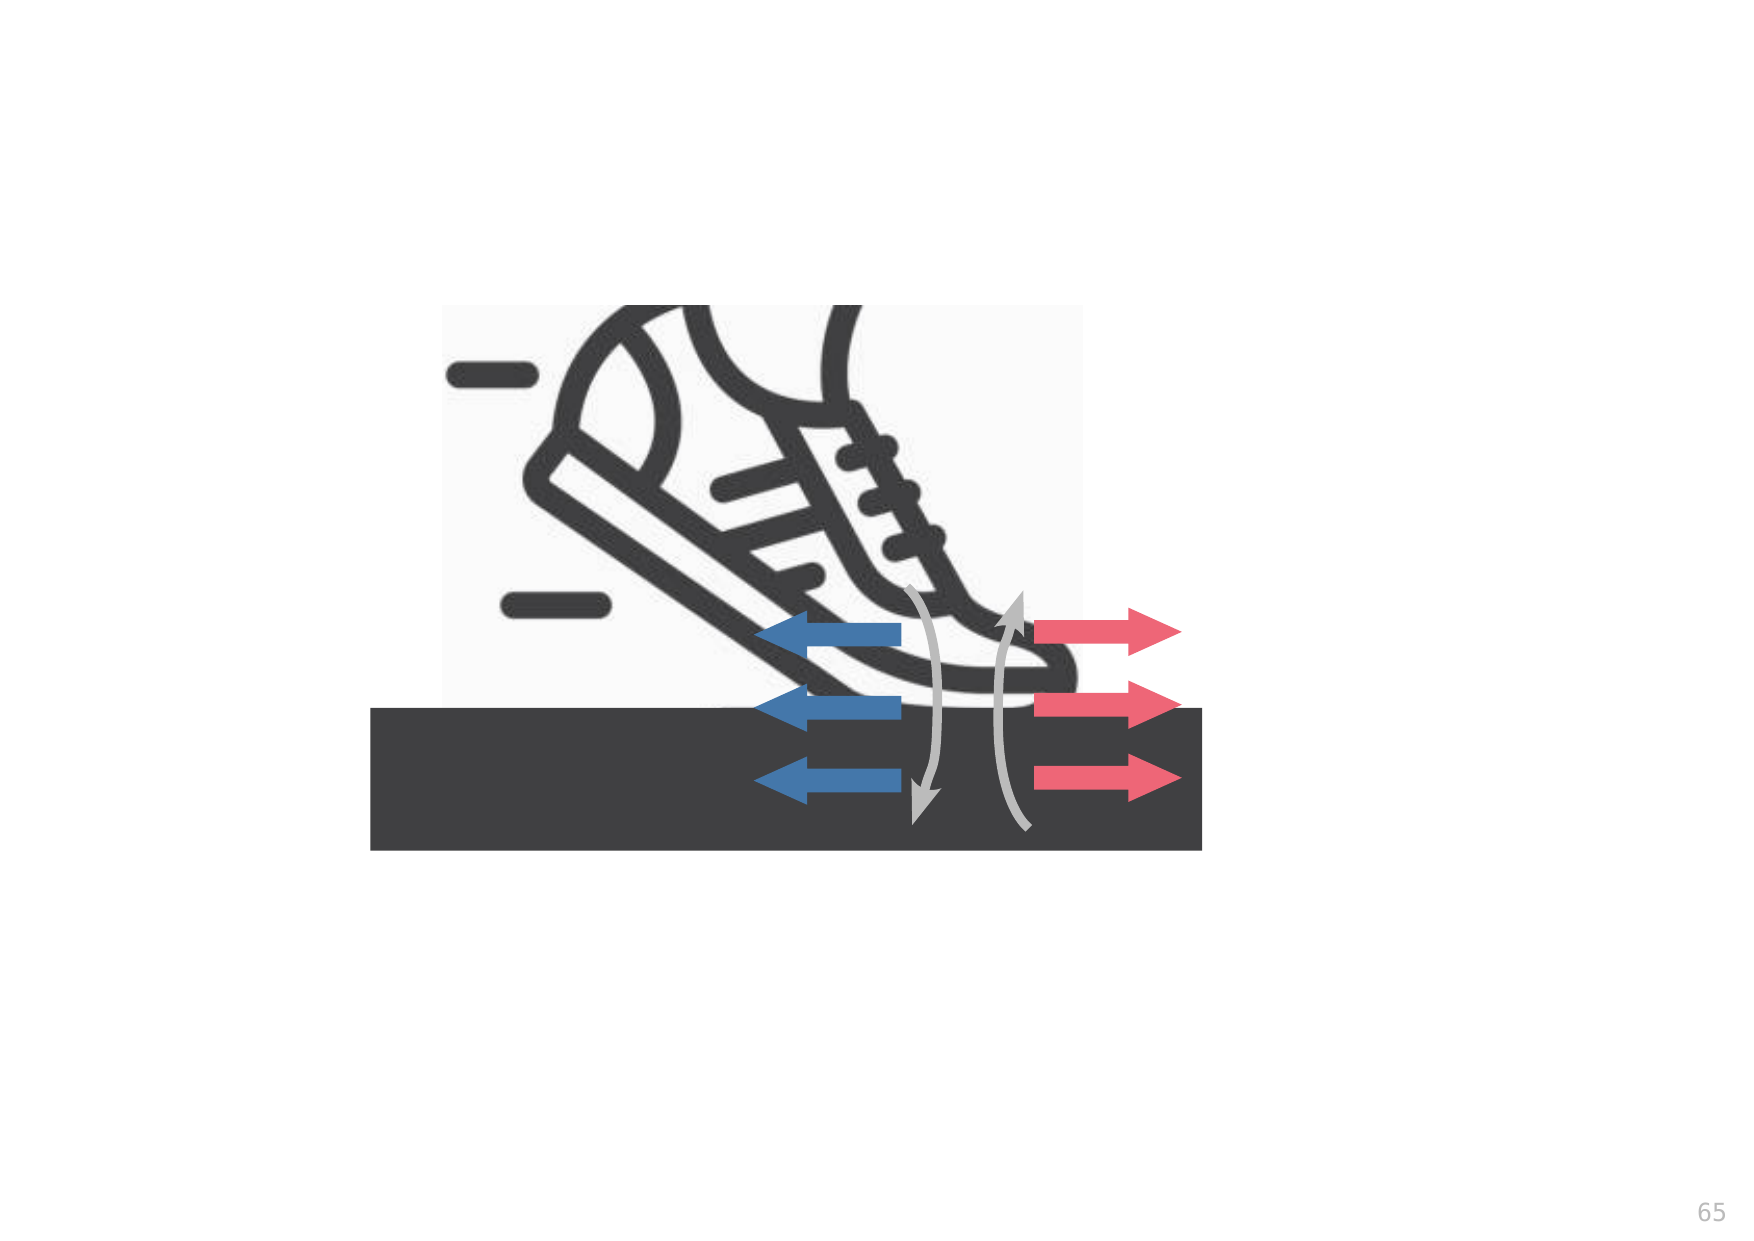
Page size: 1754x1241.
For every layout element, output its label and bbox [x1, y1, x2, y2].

text_box [753, 610, 902, 659]
picture [442, 305, 1083, 707]
text_box [370, 680, 1203, 851]
text_box [1034, 607, 1182, 657]
